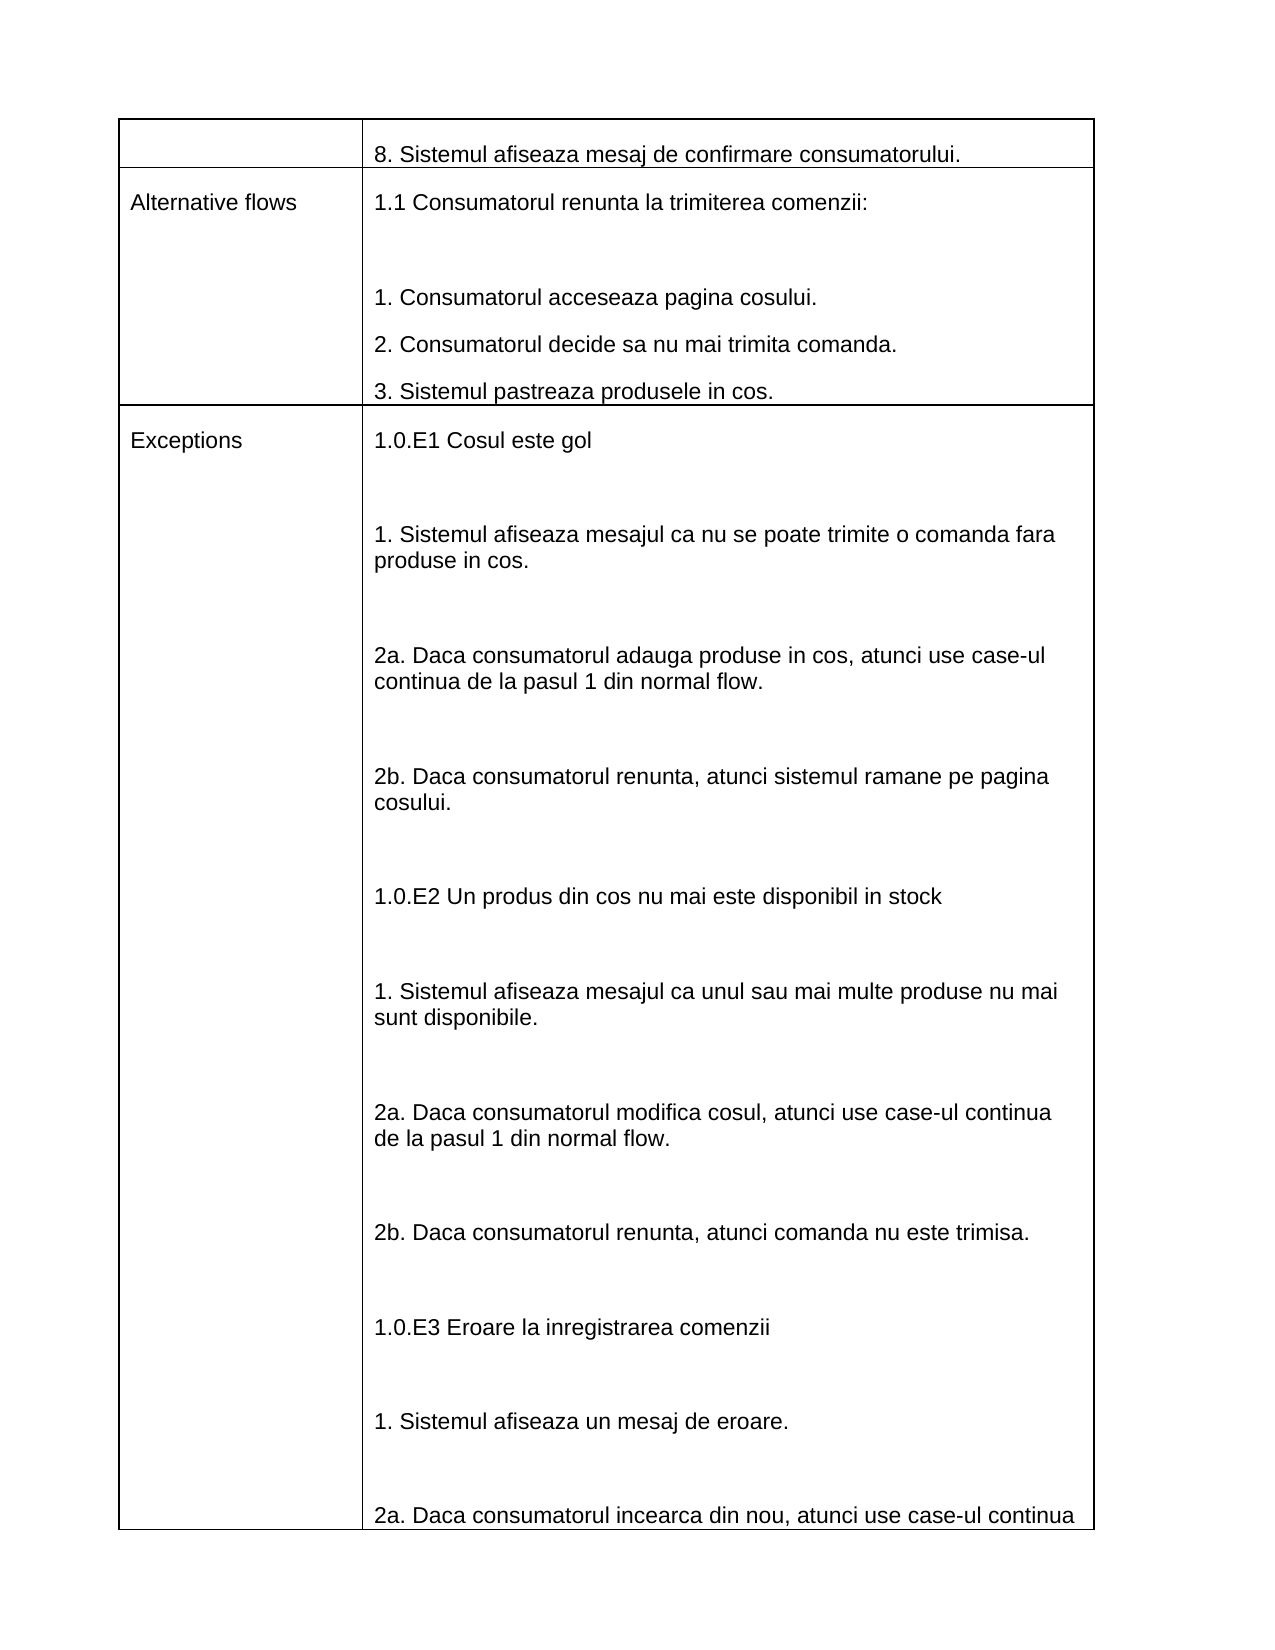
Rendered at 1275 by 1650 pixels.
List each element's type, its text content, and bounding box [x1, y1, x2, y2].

table_cell Alternative flows [120, 168, 362, 404]
table_cell [120, 120, 362, 167]
table_cell 1.0.E1 Cosul este gol 1. Sistemul afiseaza mesajul ca nu se poate trimite o comanda fara produse in cos. 2a. Daca consumatorul adauga produse in cos, atunci use case-ul continua de la pasul 1 din normal flow. 2b. Daca consumatorul renunta, atunci sistemul ramane pe pagina cosului. 1.0.E2 Un produs din cos nu mai este disponibil in stock 1. Sistemul afiseaza mesajul ca unul sau mai multe produse nu mai sunt disponibile. 2a. Daca consumatorul modifica cosul, atunci use case-ul continua de la pasul 1 din normal flow. 2b. Daca consumatorul renunta, atunci comanda nu este trimisa. 1.0.E3 Eroare la inregistrarea comenzii 1. Sistemul afiseaza un mesaj de eroare. 2a. Daca consumatorul incearca din nou, atunci use case-ul continua [363, 406, 1093, 1529]
table_cell 1.1 Consumatorul renunta la trimiterea comenzii: 1. Consumatorul acceseaza pagina cosului. 2. Consumatorul decide sa nu mai trimita comanda. 3. Sistemul pastreaza produsele in cos. [363, 168, 1093, 404]
table_cell Exceptions [120, 406, 362, 1529]
table_cell 8. Sistemul afiseaza mesaj de confirmare consumatorului. [363, 120, 1093, 167]
